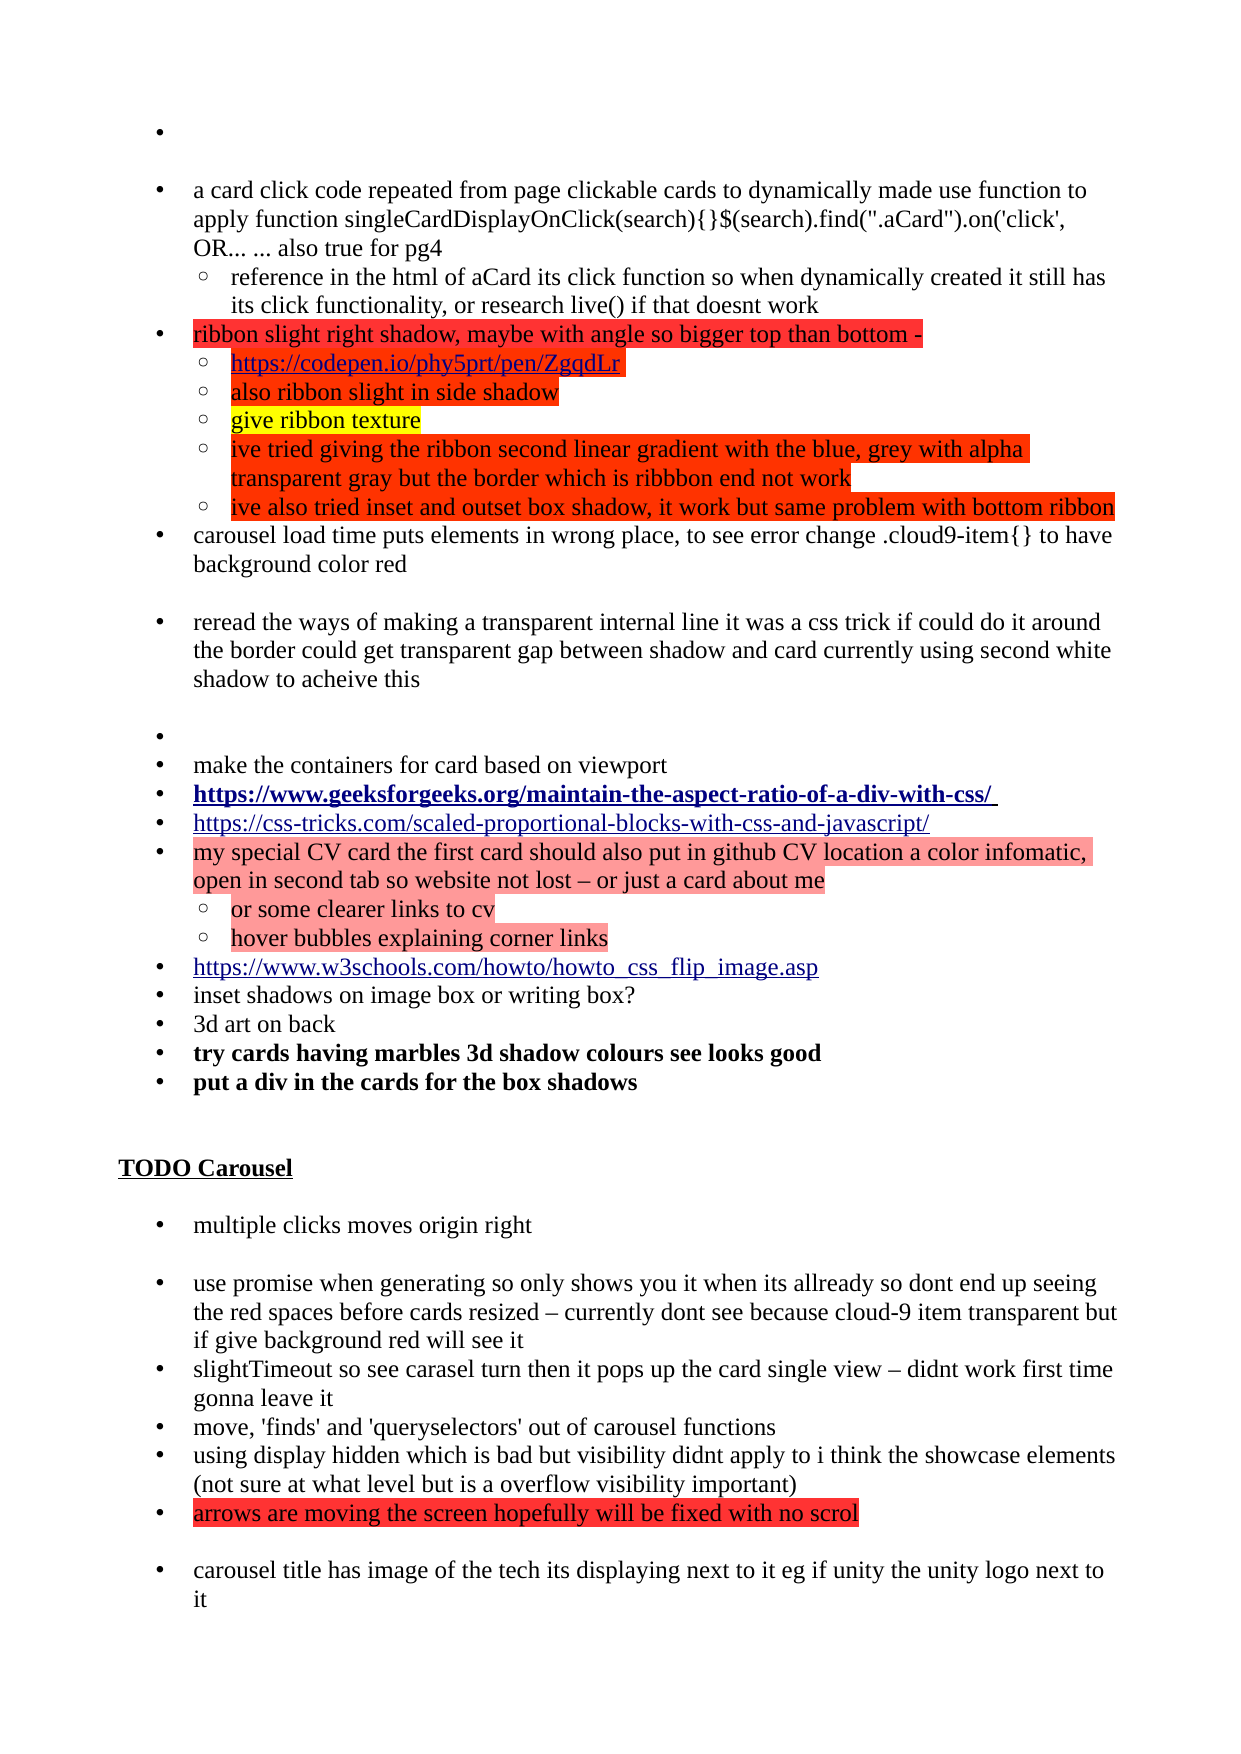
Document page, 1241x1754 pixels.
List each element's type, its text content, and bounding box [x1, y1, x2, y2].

list my special CV card the first card should also put in github CV location a color infomatic, open in second tab so website not lost – or just a card about me [156, 837, 1122, 894]
list put a div in the cards for the box shadows [156, 1067, 1122, 1096]
list reference in the html of aCard its click function so when dynamically created it still has its click functionality, or research live() if that doesnt work [193, 262, 1122, 319]
list hover bubbles explaining corner links [193, 923, 1122, 952]
list using display hidden which is bad but visibility didnt apply to i think the showcase elements (not sure at what level but is a overflow visibility important) [156, 1441, 1122, 1498]
list https://www.geeksforgeeks.org/maintain-the-aspect-ratio-of-a-div-with-css/ [156, 779, 1122, 808]
list ribbon slight right shadow, maybe with angle so bigger top than bottom - [156, 319, 1122, 348]
list slightTimeout so see carasel turn then it pops up the card single view – didnt work first time gonna leave it [156, 1354, 1122, 1412]
list or some clearer links to cv [193, 894, 1122, 923]
list https://css-tricks.com/scaled-proportional-blocks-with-css-and-javascript/ [156, 808, 1122, 837]
list arrows are moving the screen hopefully will be fixed with no scrol [156, 1498, 1122, 1527]
list make the containers for card based on viewport [156, 751, 1122, 779]
list carousel title has image of the tech its displaying next to it eg if unity the unity logo next to it [156, 1556, 1122, 1613]
list a card click code repeated from page clickable cards to dynamically made use function to apply function singleCardDisplayOnClick(search){}$(search).find(".aCard").on('click', OR... ... also true for pg4 [156, 176, 1122, 262]
list ive also tried inset and outset box shadow, it work but same problem with bottom ribbon [193, 492, 1122, 521]
list multiple clicks moves origin right [156, 1211, 1122, 1239]
list ive tried giving the ribbon second linear gradient with the blue, grey with alpha transparent gray but the border which is ribbbon end not work [193, 434, 1122, 492]
list also ribbon slight in side shadow [193, 377, 1122, 406]
list move, 'finds' and 'queryselectors' out of carousel functions [156, 1412, 1122, 1441]
list https://www.w3schools.com/howto/howto_css_flip_image.asp [156, 952, 1122, 981]
list use promise when generating so only shows you it when its allready so dont end up seeing the red spaces before cards resized – currently dont see because cloud-9 item transparent but if give background red will see it [156, 1268, 1122, 1354]
text TODO Carousel [118, 1153, 1122, 1182]
list try cards having marbles 3d shadow colours see looks good [156, 1038, 1122, 1067]
list give ribbon texture [193, 406, 1122, 434]
list inset shadows on image box or writing box? [156, 981, 1122, 1009]
list 3d art on back [156, 1009, 1122, 1038]
list carousel load time puts elements in wrong place, to see error change .cloud9-item{} to have background color red [156, 521, 1122, 578]
list https://codepen.io/phy5prt/pen/ZgqdLr [193, 348, 1122, 377]
list reread the ways of making a transparent internal line it was a css trick if could do it around the border could get transparent gap between shadow and card currently using second white shadow to acheive this [156, 607, 1122, 693]
